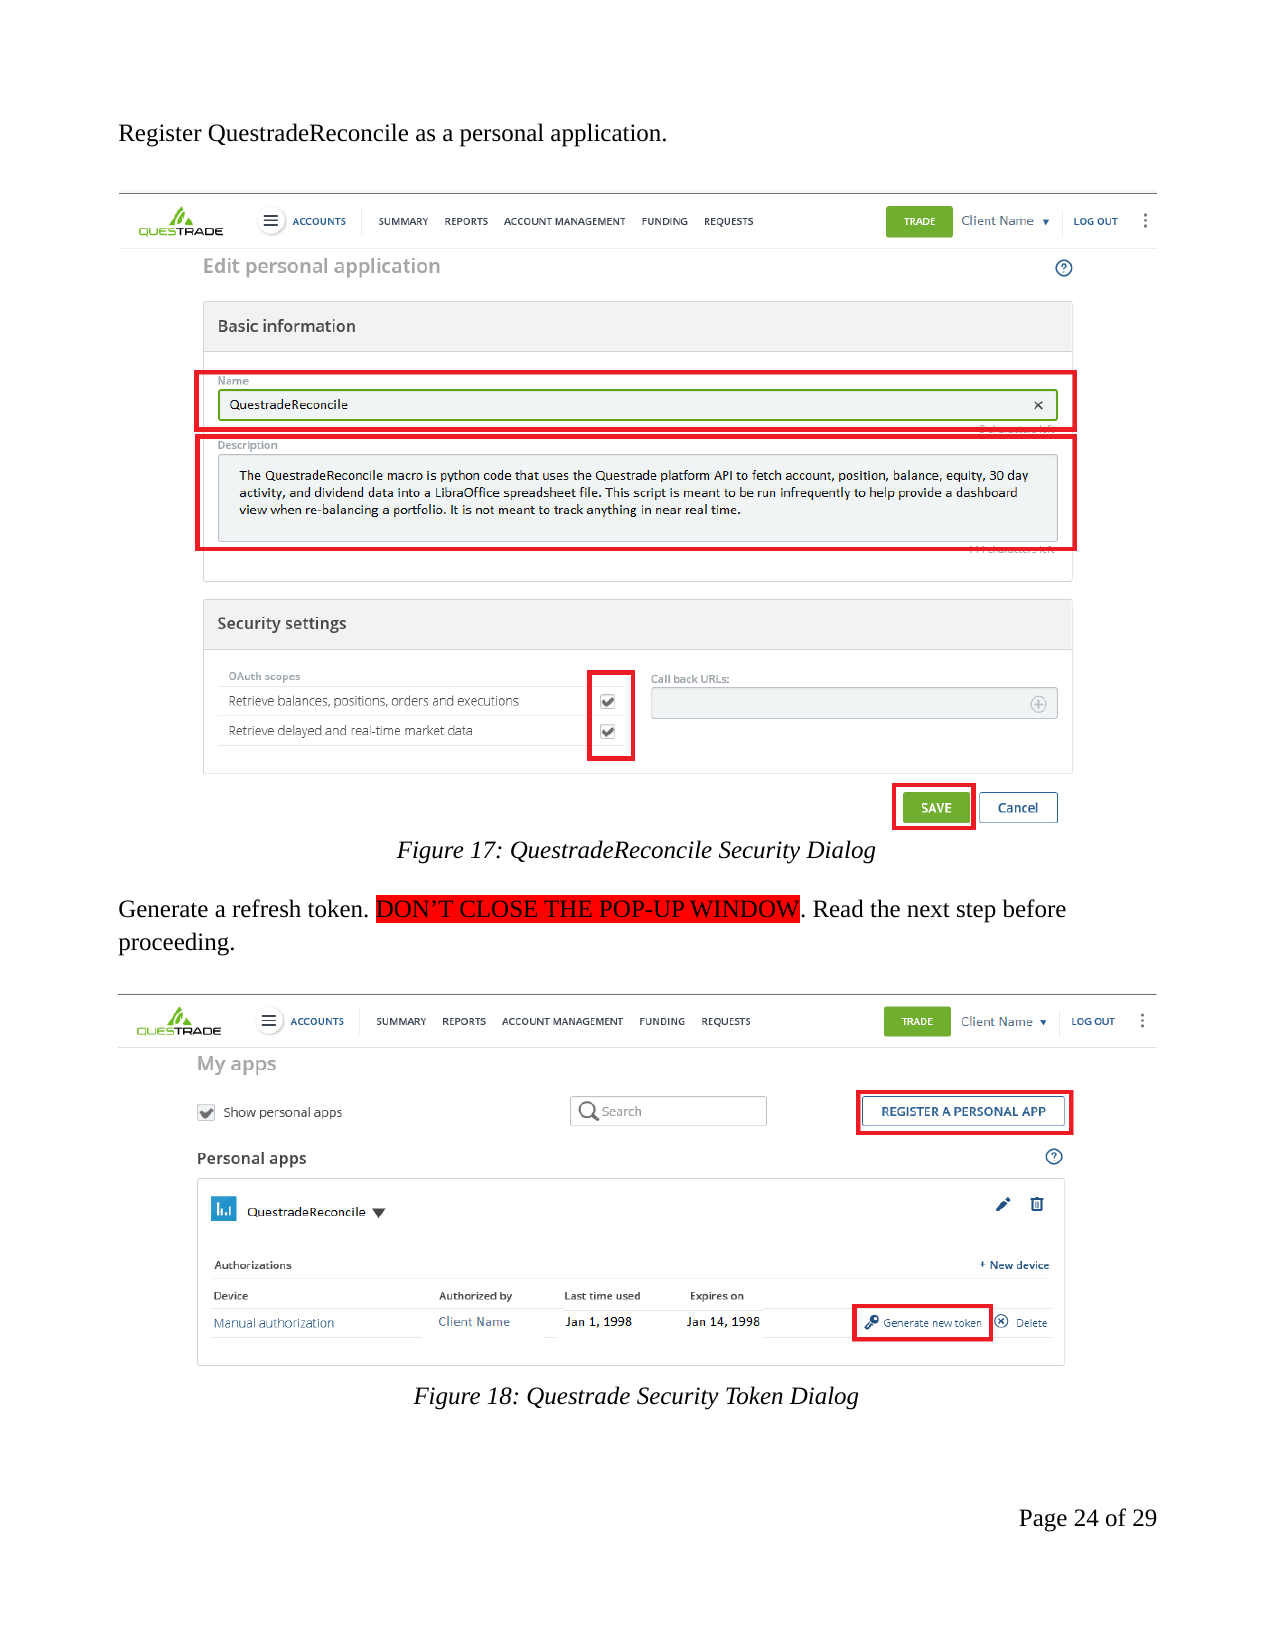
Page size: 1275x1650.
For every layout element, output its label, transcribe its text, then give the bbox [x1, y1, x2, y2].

picture [118, 993, 1157, 1376]
text Generate a refresh token. DON’T CLOSE THE POP-UP WINDOW. Read the next step before proceeding. [118, 894, 1157, 956]
text Figure 18: Questrade Security Token Dialog [118, 1376, 1157, 1410]
text Figure 17: QuestradeReconcile Security Dialog [118, 830, 1157, 864]
text Register QuestradeReconcile as a personal application. [118, 118, 1157, 147]
